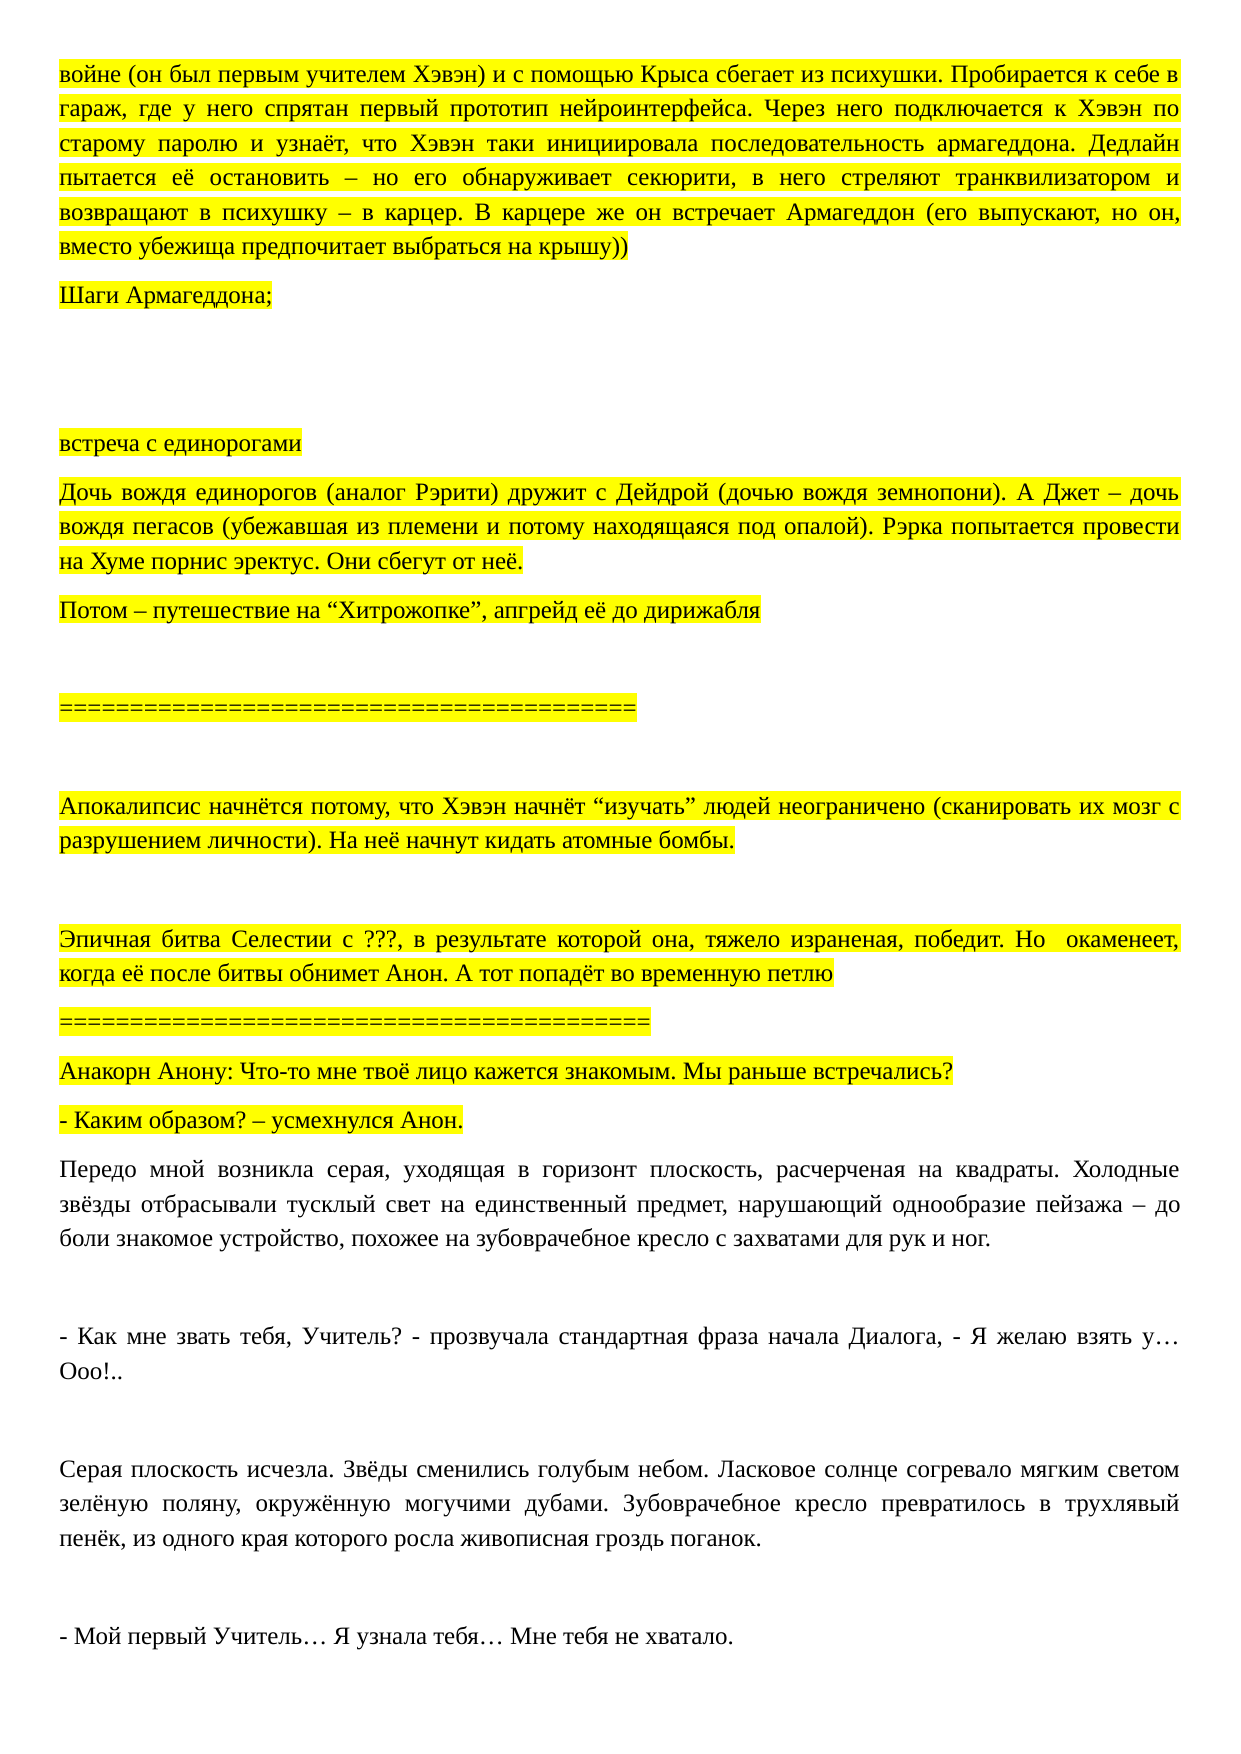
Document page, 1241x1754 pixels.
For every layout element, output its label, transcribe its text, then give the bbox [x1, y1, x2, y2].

text войне (он был первым учителем Хэвэн) и с помощью Крыса сбегает из психушки. Пробирается к себе в гараж, где у него спрятан первый прототип нейроинтерфейса. Через него подключается к Хэвэн по старому паролю и узнаёт, что Хэвэн таки инициировала последовательность армагеддона. Дедлайн пытается её остановить – но его обнаруживает секюрити, в него стреляют транквилизатором и возвращают в психушку – в карцер. В карцере же он встречает Армагеддон (его выпускают, но он, вместо убежища предпочитает выбраться на крышу)) [59, 59, 1181, 260]
text Дочь вождя единорогов (аналог Рэрити) дружит с Дейдрой (дочью вождя земнопони). А Джет – дочь вождя пегасов (убежавшая из племени и потому находящаяся под опалой). Рэрка попытается провести на Хуме порнис эректус. Они сбегут от неё. [59, 477, 1181, 574]
text - Каким образом? – усмехнулся Анон. [59, 1105, 1181, 1134]
text Апокалипсис начнётся потому, что Хэвэн начнёт “изучать” людей неограничено (сканировать их мозг с разрушением личности). На неё начнут кидать атомные бомбы. [59, 791, 1181, 854]
text - Как мне звать тебя, Учитель? - прозвучала стандартная фраза начала Диалога, - Я желаю взять у… Ооо!.. [59, 1321, 1181, 1385]
text встреча с единорогами [59, 428, 1181, 456]
text ========================================= [59, 693, 1181, 722]
text Анакорн Анону: Что-то мне твоё лицо кажется знакомым. Мы раньше встречались? [59, 1056, 1181, 1085]
text Потом – путешествие на “Хитрожопке”, апгрейд её до дирижабля [59, 595, 1181, 623]
text ========================================== [59, 1007, 1181, 1036]
text - Мой первый Учитель… Я узнала тебя… Мне тебя не хватало. [59, 1621, 1181, 1650]
text Передо мной возникла серая, уходящая в горизонт плоскость, расчерченая на квадраты. Холодные звёзды отбрасывали тусклый свет на единственный предмет, нарушающий однообразие пейзажа – до боли знакомое устройство, похожее на зубоврачебное кресло с захватами для рук и ног. [59, 1154, 1181, 1252]
text Эпичная битва Селестии с ???, в результате которой она, тяжело израненая, победит. Но окаменеет, когда её после битвы обнимет Анон. А тот попадёт во временную петлю [59, 924, 1181, 987]
text Серая плоскость исчезла. Звёды сменились голубым небом. Ласковое солнце согревало мягким светом зелёную поляну, окружённую могучими дубами. Зубоврачебное кресло превратилось в трухлявый пенёк, из одного края которого росла живописная гроздь поганок. [59, 1454, 1181, 1552]
text Шаги Армагеддона; [59, 281, 1181, 309]
